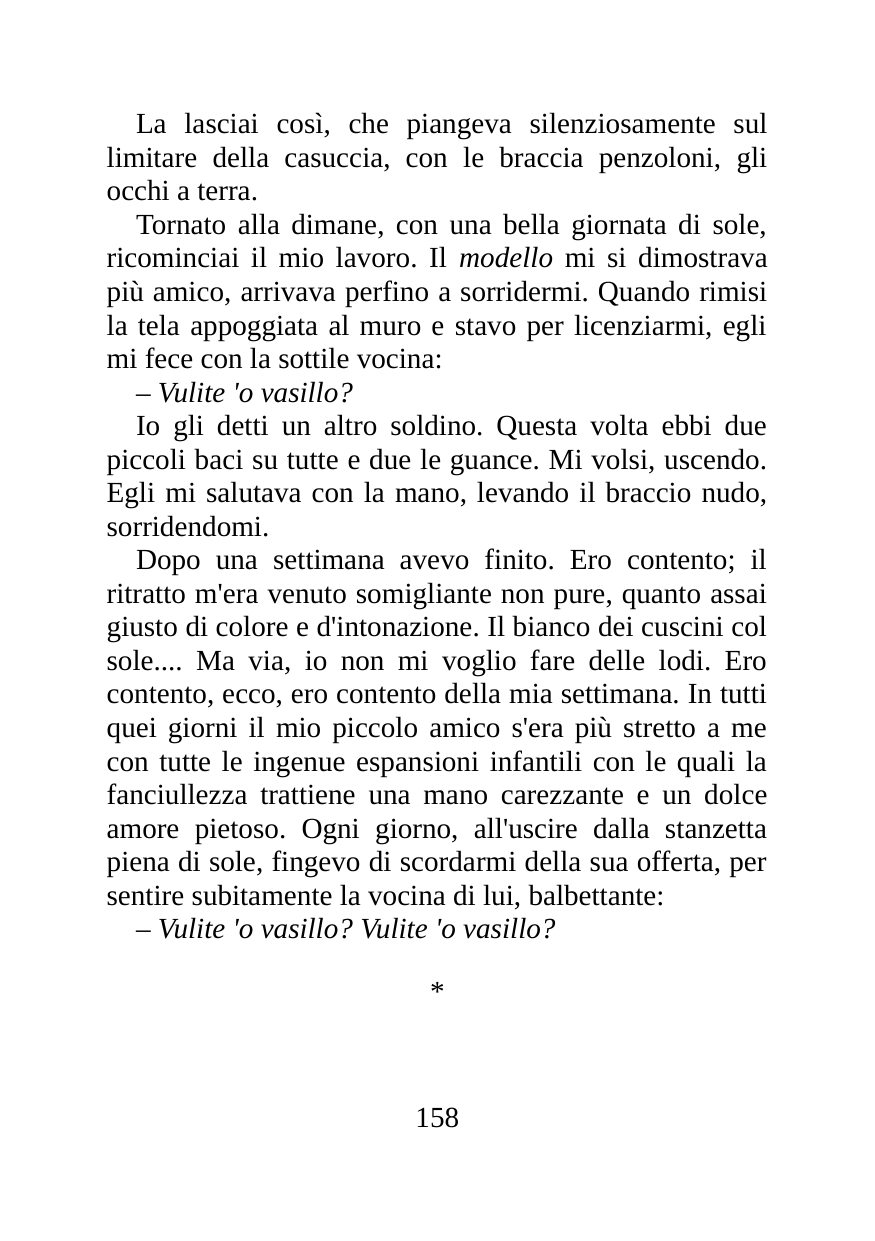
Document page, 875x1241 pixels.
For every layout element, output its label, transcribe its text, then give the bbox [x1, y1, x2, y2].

text Dopo una settimana avevo finito. Ero contento; il ritratto m'era venuto somigliante non pure, quanto assai giusto di colore e d'intonazione. Il bianco dei cuscini col sole.... Ma via, io non mi voglio fare delle lodi. Ero contento, ecco, ero contento della mia settimana. In tutti quei giorni il mio piccolo amico s'era più stretto a me con tutte le ingenue espansioni infantili con le quali la fanciullezza trattiene una mano carezzante e un dolce amore pietoso. Ogni giorno, all'uscire dalla stanzetta piena di sole, fingevo di scordarmi della sua offerta, per sentire subitamente la vocina di lui, balbettante: [106, 542, 768, 911]
text ‒ Vulite 'o vasillo? Vulite 'o vasillo? [106, 911, 768, 945]
text Tornato alla dimane, con una bella giornata di sole, ricominciai il mio lavoro. Il modello mi si dimostrava più amico, arrivava perfino a sorridermi. Quando rimisi la tela appoggiata al muro e stavo per licenziarmi, egli mi fece con la sottile vocina: [106, 207, 768, 375]
text La lasciai così, che piangeva silenziosamente sul limitare della casuccia, con le braccia penzoloni, gli occhi a terra. [106, 106, 768, 207]
text ‒ Vulite 'o vasillo? [106, 375, 768, 408]
text * [106, 974, 768, 1008]
text Io gli detti un altro soldino. Questa volta ebbi due piccoli baci su tutte e due le guance. Mi volsi, uscendo. Egli mi salutava con la mano, levando il braccio nudo, sorridendomi. [106, 408, 768, 542]
